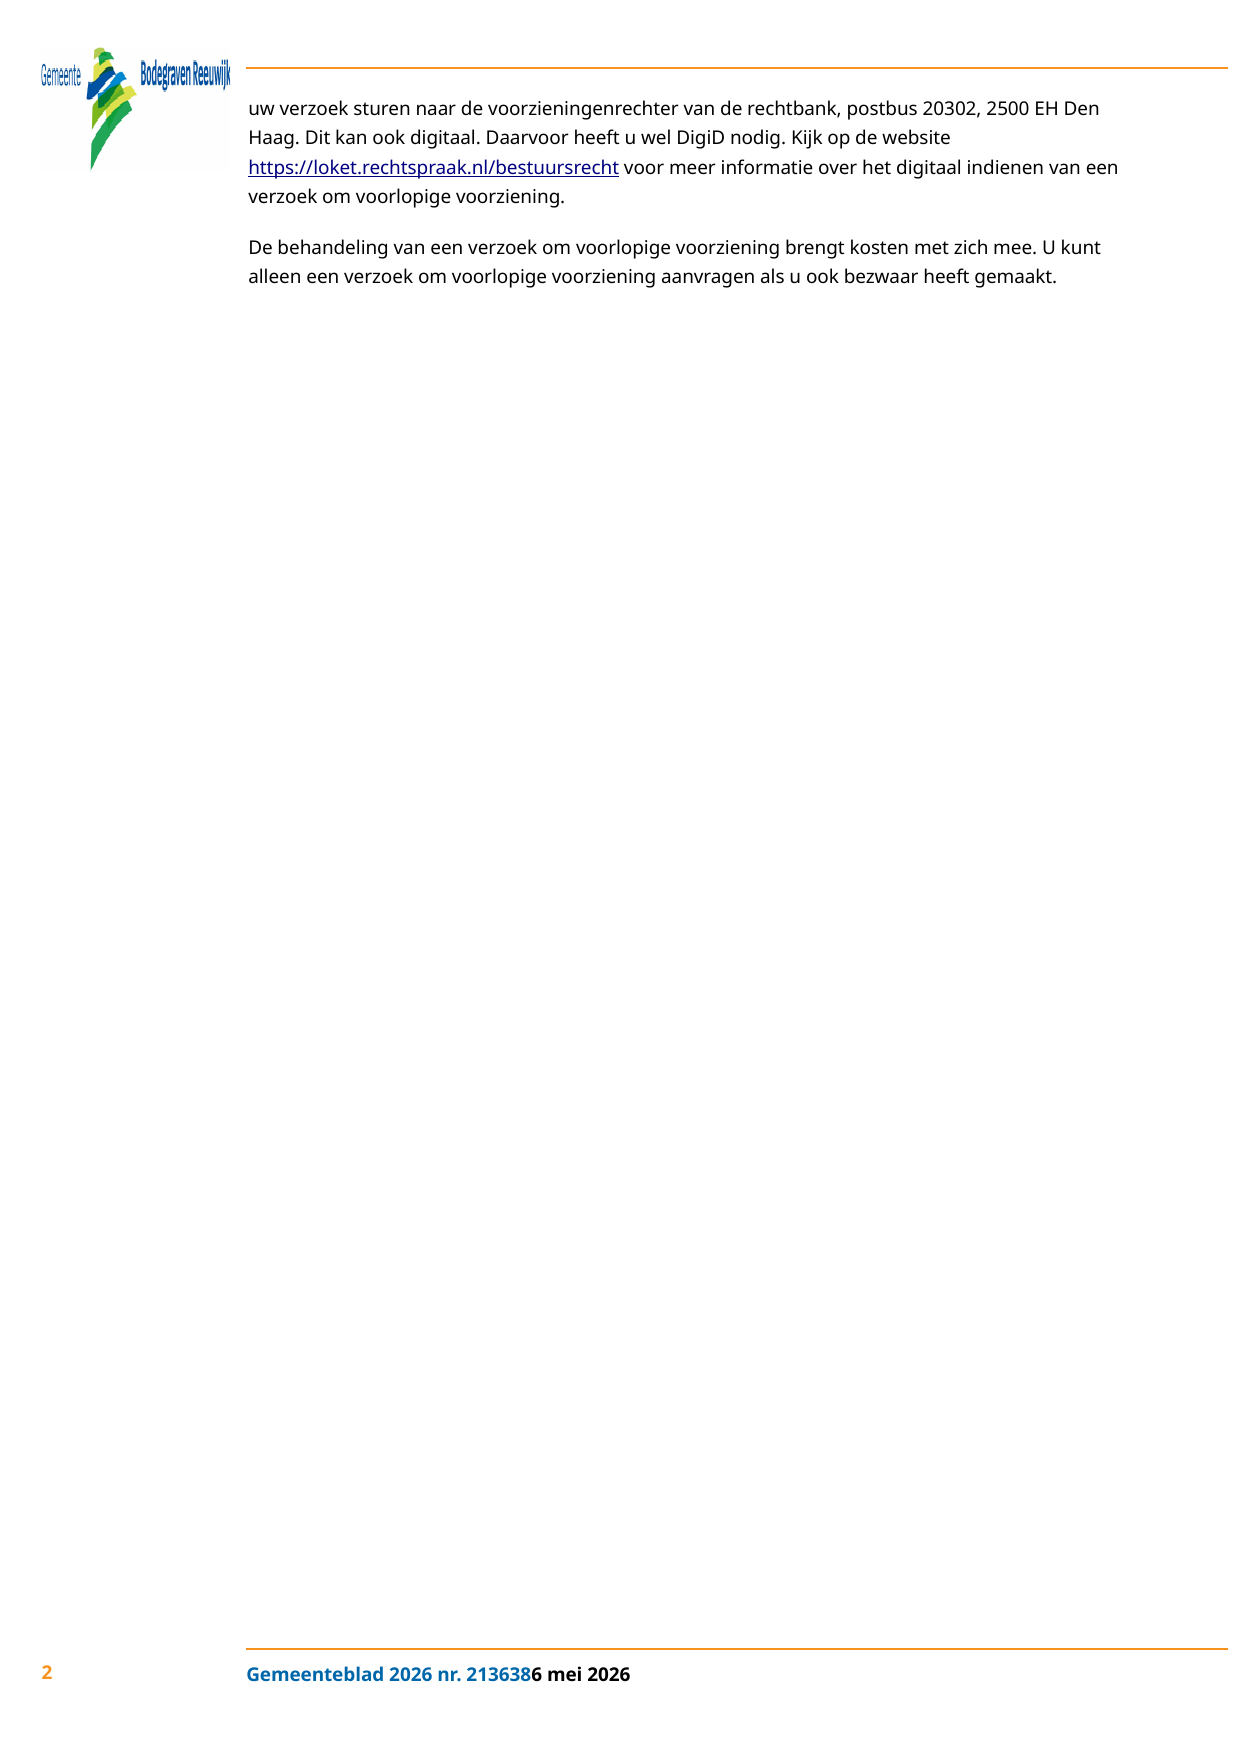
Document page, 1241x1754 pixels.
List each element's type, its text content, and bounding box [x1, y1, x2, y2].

text uw verzoek sturen naar de voorzieningenrechter van de rechtbank, postbus 20302, 2500 EH Den Haag. Dit kan ook digitaal. Daarvoor heeft u wel DigiD nodig. Kijk op de website https://loket.rechtspraak.nl/bestuursrecht voor meer informatie over het digitaal indienen van een verzoek om voorlopige voorziening. [248, 95, 1152, 209]
text De behandeling van een verzoek om voorlopige voorziening brengt kosten met zich mee. U kunt alleen een verzoek om voorlopige voorziening aanvragen als u ook bezwaar heeft gemaakt. [248, 234, 1152, 289]
picture [41, 47, 231, 172]
